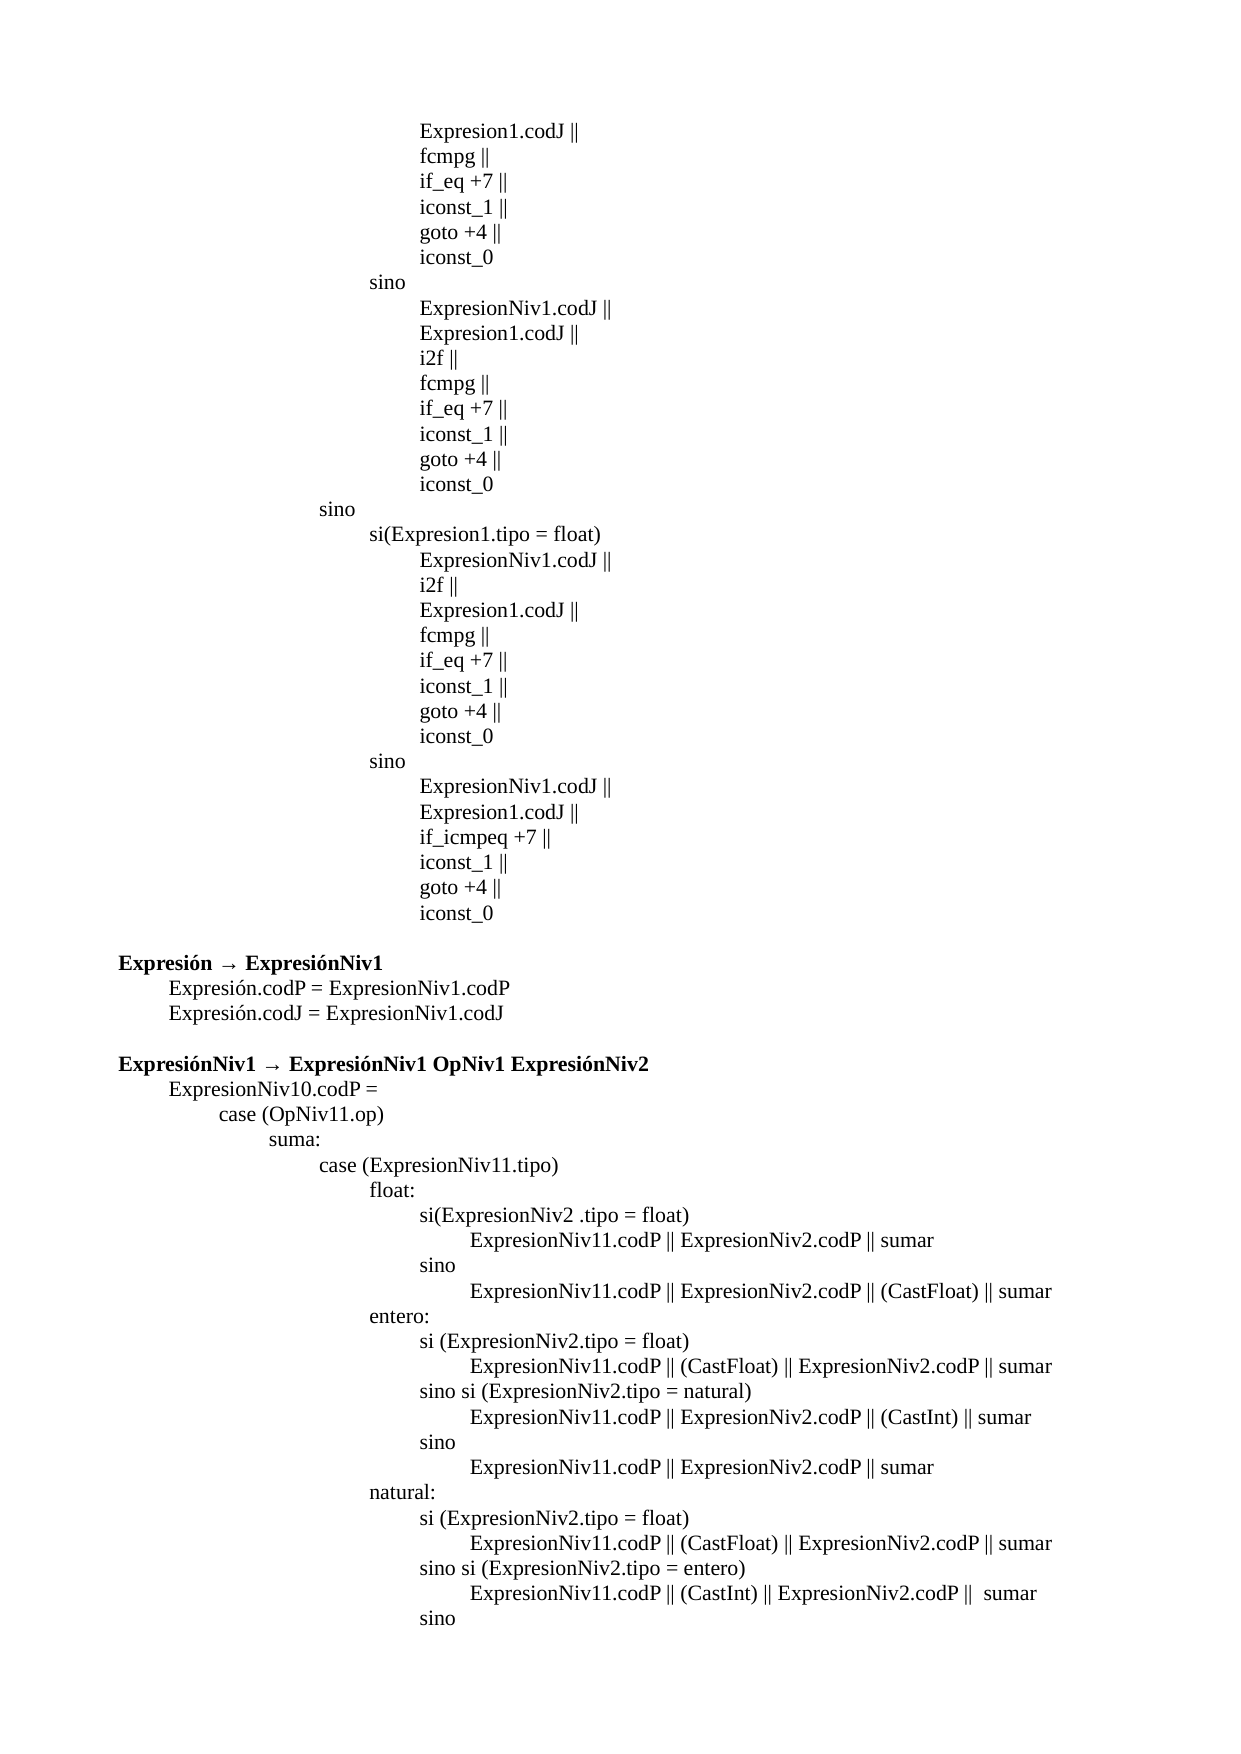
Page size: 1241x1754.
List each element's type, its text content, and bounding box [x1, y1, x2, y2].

text ExpresionNiv11.codP || (CastFloat) || ExpresionNiv2.codP || sumar [118, 1353, 1122, 1378]
text Expresión → ExpresiónNiv1 [118, 950, 1122, 975]
text si(Expresion1.tipo = float) [118, 521, 1122, 547]
text ExpresionNiv11.codP || (CastInt) || ExpresionNiv2.codP || sumar [118, 1580, 1122, 1605]
text sino [118, 1429, 1122, 1454]
text case (ExpresionNiv11.tipo) [118, 1152, 1122, 1177]
text goto +4 || [118, 874, 1122, 899]
text case (OpNiv11.op) [118, 1101, 1122, 1126]
text fcmpg || [118, 370, 1122, 395]
text iconst_1 || [118, 849, 1122, 874]
text sino [118, 269, 1122, 294]
text i2f || [118, 345, 1122, 370]
text ExpresionNiv11.codP || (CastFloat) || ExpresionNiv2.codP || sumar [118, 1530, 1122, 1555]
text ExpresionNiv11.codP || ExpresionNiv2.codP || (CastFloat) || sumar [118, 1278, 1122, 1303]
text fcmpg || [118, 622, 1122, 647]
text Expresión.codP = ExpresionNiv1.codP [118, 975, 1122, 1000]
text si (ExpresionNiv2.tipo = float) [118, 1328, 1122, 1353]
text i2f || [118, 572, 1122, 597]
text goto +4 || [118, 219, 1122, 244]
text iconst_0 [118, 244, 1122, 269]
text float: [118, 1177, 1122, 1202]
text sino [118, 748, 1122, 773]
text if_eq +7 || [118, 168, 1122, 194]
text iconst_0 [118, 471, 1122, 496]
text iconst_0 [118, 723, 1122, 748]
text ExpresionNiv11.codP || ExpresionNiv2.codP || sumar [118, 1454, 1122, 1479]
text ExpresionNiv1.codJ || [118, 773, 1122, 799]
text Expresión.codJ = ExpresionNiv1.codJ [118, 1000, 1122, 1026]
text goto +4 || [118, 698, 1122, 723]
text ExpresionNiv10.codP = [118, 1076, 1122, 1101]
text iconst_1 || [118, 673, 1122, 698]
text if_icmpeq +7 || [118, 824, 1122, 849]
text sino [118, 1252, 1122, 1278]
text Expresion1.codJ || [118, 320, 1122, 345]
text Expresion1.codJ || [118, 118, 1122, 143]
text if_eq +7 || [118, 395, 1122, 421]
text sino si (ExpresionNiv2.tipo = entero) [118, 1555, 1122, 1580]
text natural: [118, 1479, 1122, 1504]
text sino [118, 496, 1122, 521]
text iconst_1 || [118, 421, 1122, 446]
text ExpresionNiv1.codJ || [118, 294, 1122, 320]
text ExpresiónNiv1 → ExpresiónNiv1 OpNiv1 ExpresiónNiv2 [118, 1051, 1122, 1076]
text ExpresionNiv11.codP || ExpresionNiv2.codP || sumar [118, 1227, 1122, 1252]
text suma: [118, 1126, 1122, 1152]
text fcmpg || [118, 143, 1122, 168]
text ExpresionNiv11.codP || ExpresionNiv2.codP || (CastInt) || sumar [118, 1404, 1122, 1429]
text ExpresionNiv1.codJ || [118, 547, 1122, 572]
text sino si (ExpresionNiv2.tipo = natural) [118, 1378, 1122, 1404]
text Expresion1.codJ || [118, 799, 1122, 824]
text si (ExpresionNiv2.tipo = float) [118, 1504, 1122, 1530]
text iconst_0 [118, 899, 1122, 925]
text if_eq +7 || [118, 647, 1122, 673]
text sino [118, 1605, 1122, 1631]
text entero: [118, 1303, 1122, 1328]
text iconst_1 || [118, 194, 1122, 219]
text si(ExpresionNiv2 .tipo = float) [118, 1202, 1122, 1227]
text Expresion1.codJ || [118, 597, 1122, 622]
text goto +4 || [118, 446, 1122, 471]
